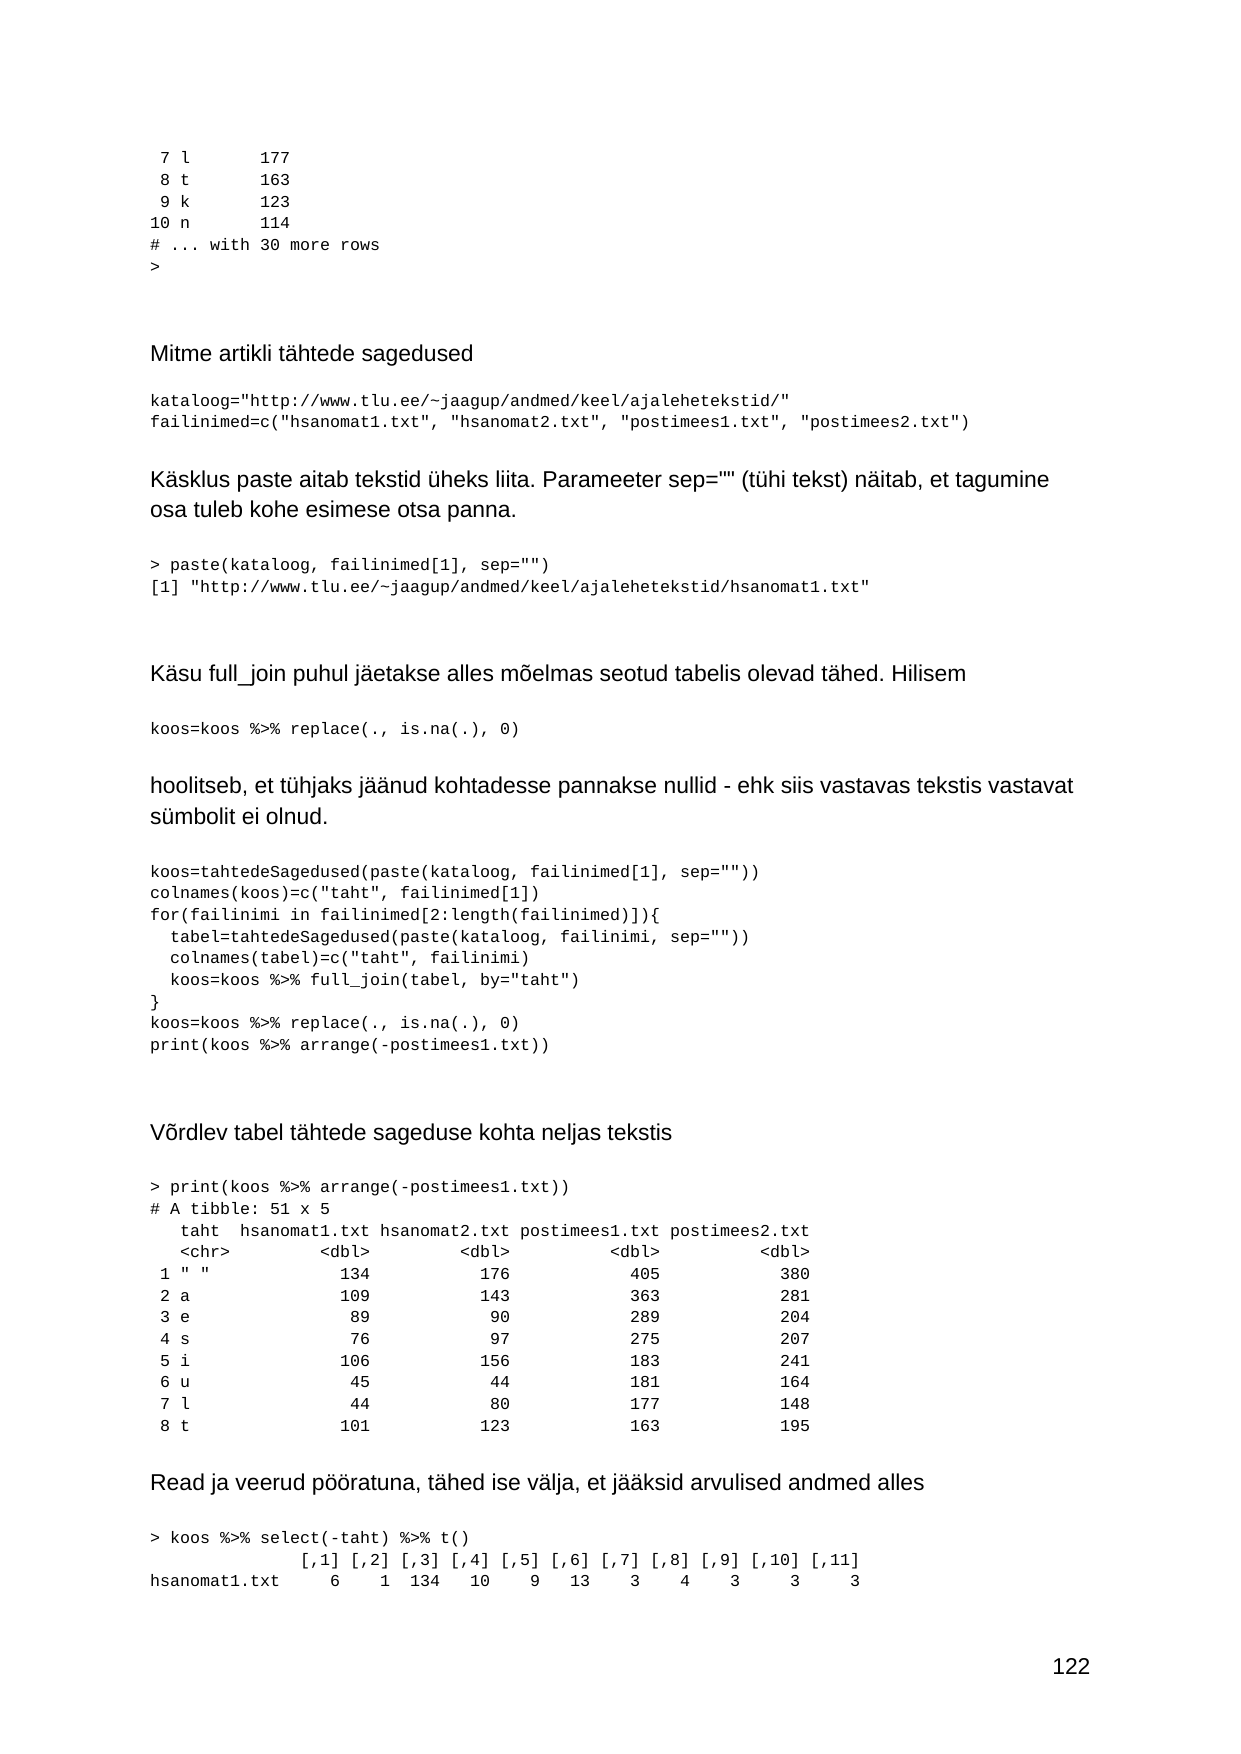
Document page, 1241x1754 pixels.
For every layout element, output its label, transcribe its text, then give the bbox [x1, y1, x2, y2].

text 5 i 106 156 183 241 [150, 1352, 1090, 1371]
text kataloog="http://www.tlu.ee/~jaagup/andmed/keel/ajalehetekstid/" [150, 392, 1090, 411]
text Mitme artikli tähtede sagedused [150, 340, 1090, 367]
text hsanomat1.txt 6 1 134 10 9 13 3 4 3 3 3 [150, 1573, 1090, 1592]
text taht hsanomat1.txt hsanomat2.txt postimees1.txt postimees2.txt [150, 1222, 1090, 1241]
text 1 " " 134 176 405 380 [150, 1266, 1090, 1284]
text hoolitseb, et tühjaks jäänud kohtadesse pannakse nullid - ehk siis vastavas tekstis vastavat sümbolit ei olnud. [150, 772, 1090, 829]
text koos=koos %>% replace(., is.na(.), 0) [150, 1015, 1090, 1034]
text Read ja veerud pööratuna, tähed ise välja, et jääksid arvulised andmed alles [150, 1469, 1090, 1496]
text koos=koos %>% replace(., is.na(.), 0) [150, 721, 1090, 739]
text > [150, 258, 1090, 277]
text 9 k 123 [150, 193, 1090, 212]
text failinimed=c("hsanomat1.txt", "hsanomat2.txt", "postimees1.txt", "postimees2.txt") [150, 414, 1090, 433]
text > print(koos %>% arrange(-postimees1.txt)) [150, 1179, 1090, 1198]
text 7 l 177 [150, 150, 1090, 169]
text } [150, 993, 1090, 1012]
text <chr> <dbl> <dbl> <dbl> <dbl> [150, 1244, 1090, 1263]
text for(failinimi in failinimed[2:length(failinimed)]){ [150, 906, 1090, 925]
text 7 l 44 80 177 148 [150, 1396, 1090, 1414]
text colnames(tabel)=c("taht", failinimi) [150, 950, 1090, 969]
text tabel=tahtedeSagedused(paste(kataloog, failinimi, sep="")) [150, 928, 1090, 947]
text [1] "http://www.tlu.ee/~jaagup/andmed/keel/ajalehetekstid/hsanomat1.txt" [150, 578, 1090, 597]
text > koos %>% select(-taht) %>% t() [150, 1529, 1090, 1548]
text # ... with 30 more rows [150, 237, 1090, 256]
text Võrdlev tabel tähtede sageduse kohta neljas tekstis [150, 1118, 1090, 1145]
text 4 s 76 97 275 207 [150, 1331, 1090, 1349]
text koos=koos %>% full_join(tabel, by="taht") [150, 971, 1090, 990]
text 6 u 45 44 181 164 [150, 1374, 1090, 1393]
text Käsu full_join puhul jäetakse alles mõelmas seotud tabelis olevad tähed. Hilisem [150, 660, 1090, 687]
text > paste(kataloog, failinimed[1], sep="") [150, 556, 1090, 575]
text 3 e 89 90 289 204 [150, 1309, 1090, 1328]
text Käsklus paste aitab tekstid üheks liita. Parameeter sep="" (tühi tekst) näitab, et tagumine osa tuleb kohe esimese otsa panna. [150, 466, 1090, 522]
text [,1] [,2] [,3] [,4] [,5] [,6] [,7] [,8] [,9] [,10] [,11] [150, 1551, 1090, 1570]
text 8 t 163 [150, 172, 1090, 191]
text 2 a 109 143 363 281 [150, 1287, 1090, 1306]
text print(koos %>% arrange(-postimees1.txt)) [150, 1036, 1090, 1055]
text koos=tahtedeSagedused(paste(kataloog, failinimed[1], sep="")) [150, 863, 1090, 882]
text colnames(koos)=c("taht", failinimed[1]) [150, 885, 1090, 904]
text # A tibble: 51 x 5 [150, 1201, 1090, 1219]
text 8 t 101 123 163 195 [150, 1417, 1090, 1436]
text 10 n 114 [150, 215, 1090, 234]
